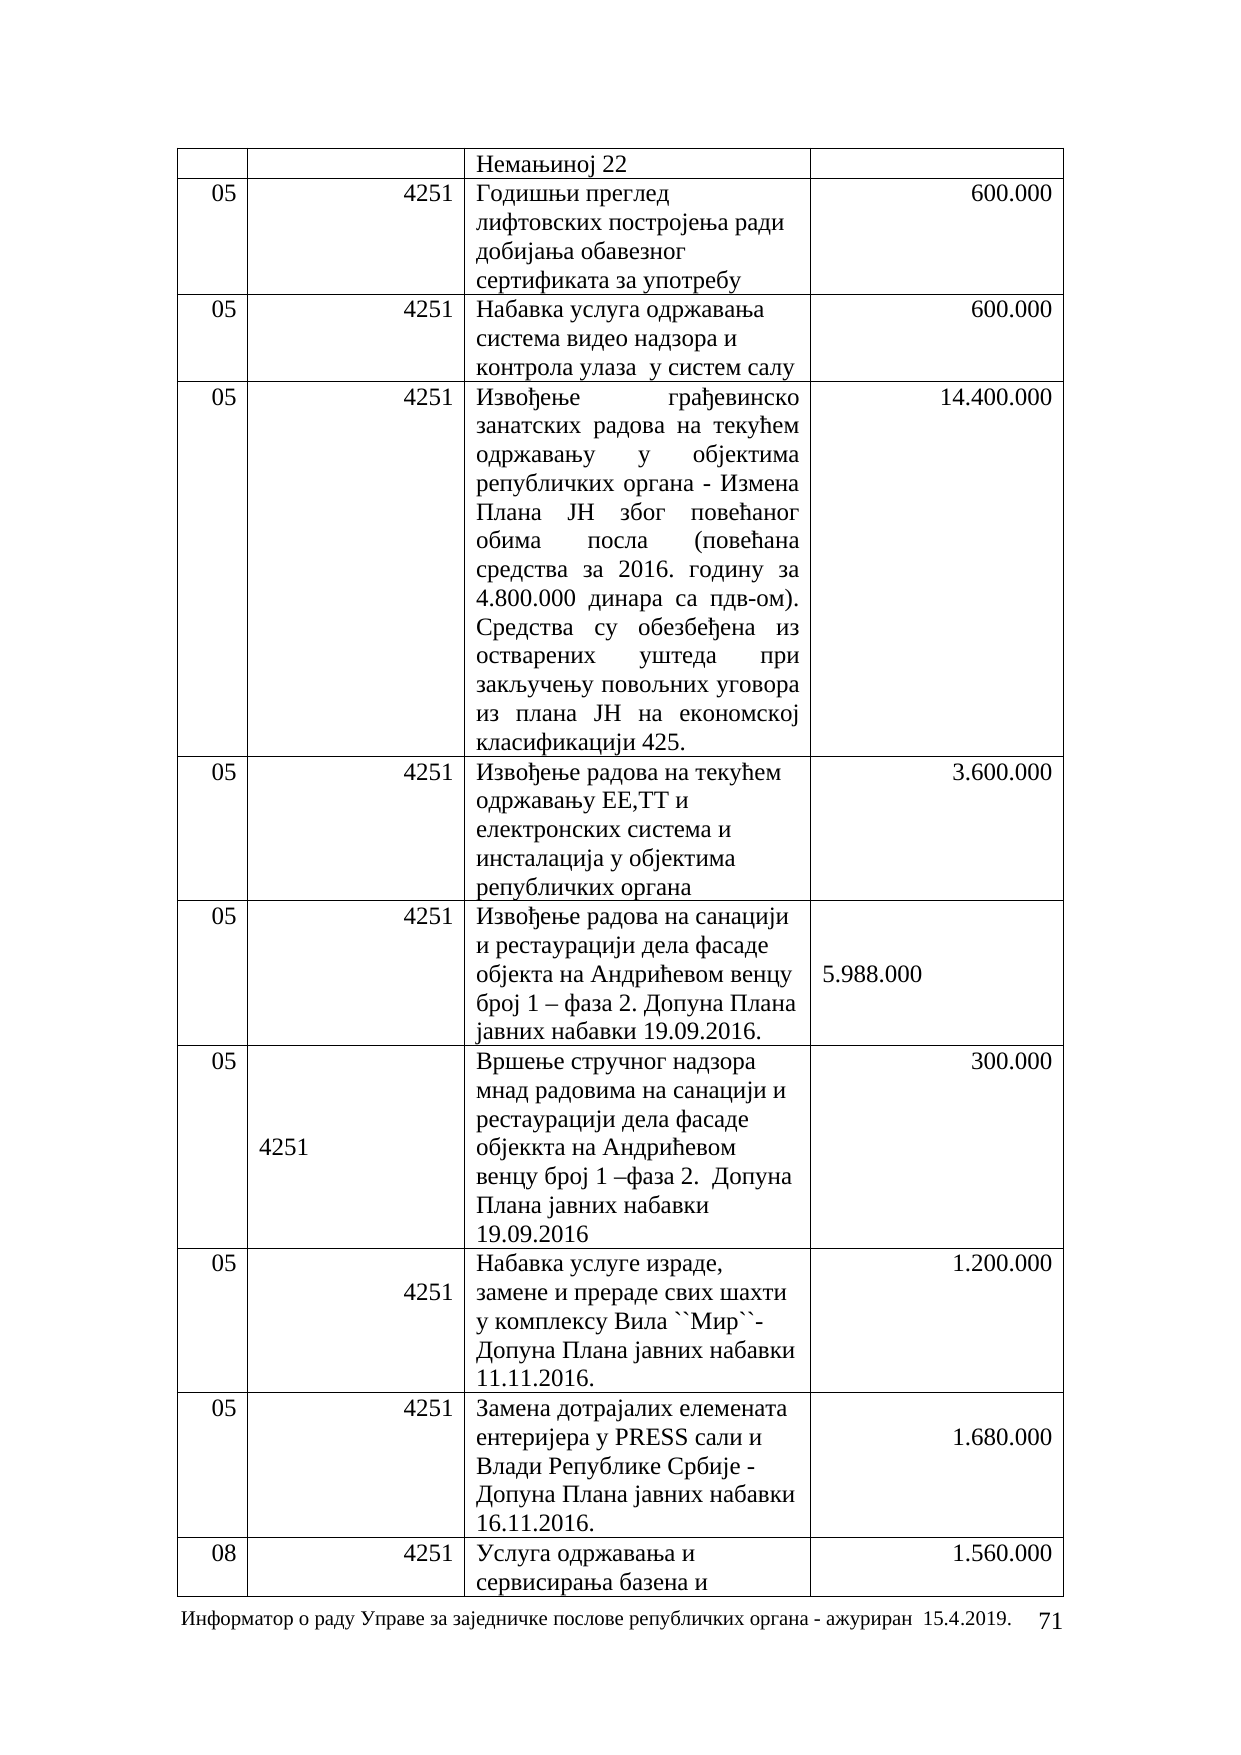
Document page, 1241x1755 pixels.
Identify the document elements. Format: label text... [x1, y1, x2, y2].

table_cell [248, 149, 464, 177]
table_cell 08 [178, 1538, 247, 1596]
table_cell 4251 [248, 1538, 464, 1596]
table_cell 14.400.000 [811, 382, 1063, 756]
table_cell 05 [178, 295, 247, 381]
table_cell 4251 [248, 1046, 464, 1247]
table_cell 4251 [248, 382, 464, 756]
table_cell 1.680.000 [811, 1393, 1063, 1537]
table_cell 4251 [248, 1249, 464, 1392]
table_cell 600.000 [811, 295, 1063, 381]
table_cell 4251 [248, 1393, 464, 1537]
table_cell 05 [178, 1046, 247, 1247]
table_cell 600.000 [811, 179, 1063, 293]
table_cell 1.560.000 [811, 1538, 1063, 1596]
table_cell Извођење грађевинско занатских радова на текућем одржавању у објектима републичких органа - Измена Плана ЈН због повећаног обима посла (повећана средства за 2016. годину за 4.800.000 динара са пдв-ом). Средства су обезбеђена из остварених уштеда при закључењу повољних уговора из плана ЈН на економској класификацији 425. [465, 382, 810, 756]
table_cell 5.988.000 [811, 901, 1063, 1045]
table_cell Вршење стручног надзора мнад радовима на санацији и рестаурацији дела фасаде објеккта на Андрићевом венцу број 1 –фаза 2. Допуна Плана јавних набавки 19.09.2016 [465, 1046, 810, 1247]
table_cell 4251 [248, 179, 464, 293]
table_cell Замена дотрајалих елемената ентеријера у PRESS сали и Влади Републике Србије - Допуна Плана јавних набавки 16.11.2016. [465, 1393, 810, 1537]
table_cell 05 [178, 1249, 247, 1392]
table_cell 05 [178, 382, 247, 756]
table_cell Извођење радова на санацији и рестаурацији дела фасаде објекта на Андрићевом венцу број 1 – фаза 2. Допуна Плана јавних набавки 19.09.2016. [465, 901, 810, 1045]
table_cell Набавка услуга одржавања система видео надзора и контрола улаза у систем салу [465, 295, 810, 381]
table_cell 4251 [248, 295, 464, 381]
table_cell 05 [178, 1393, 247, 1537]
table_cell Извођење радова на текућем одржавању ЕЕ,ТТ и електронских система и инсталација у објектима републичких органа [465, 757, 810, 900]
table_cell Немањиној 22 [465, 149, 810, 177]
table_cell 1.200.000 [811, 1249, 1063, 1392]
table_cell Набавка услуге израде, замене и прераде свих шахти у комплексу Вила ``Мир``- Допуна Плана јавних набавки 11.11.2016. [465, 1249, 810, 1392]
table_cell 3.600.000 [811, 757, 1063, 900]
table_cell 4251 [248, 901, 464, 1045]
table_cell 300.000 [811, 1046, 1063, 1247]
table_cell 05 [178, 757, 247, 900]
table_cell 05 [178, 901, 247, 1045]
table_cell [811, 149, 1063, 177]
table_cell Годишњи преглед лифтовских постројења ради добијања обавезног сертификата за употребу [465, 179, 810, 293]
table_cell 05 [178, 179, 247, 293]
table_cell [178, 149, 247, 177]
table_cell 4251 [248, 757, 464, 900]
table_cell Услуга одржавања и сервисирања базена и [465, 1538, 810, 1596]
